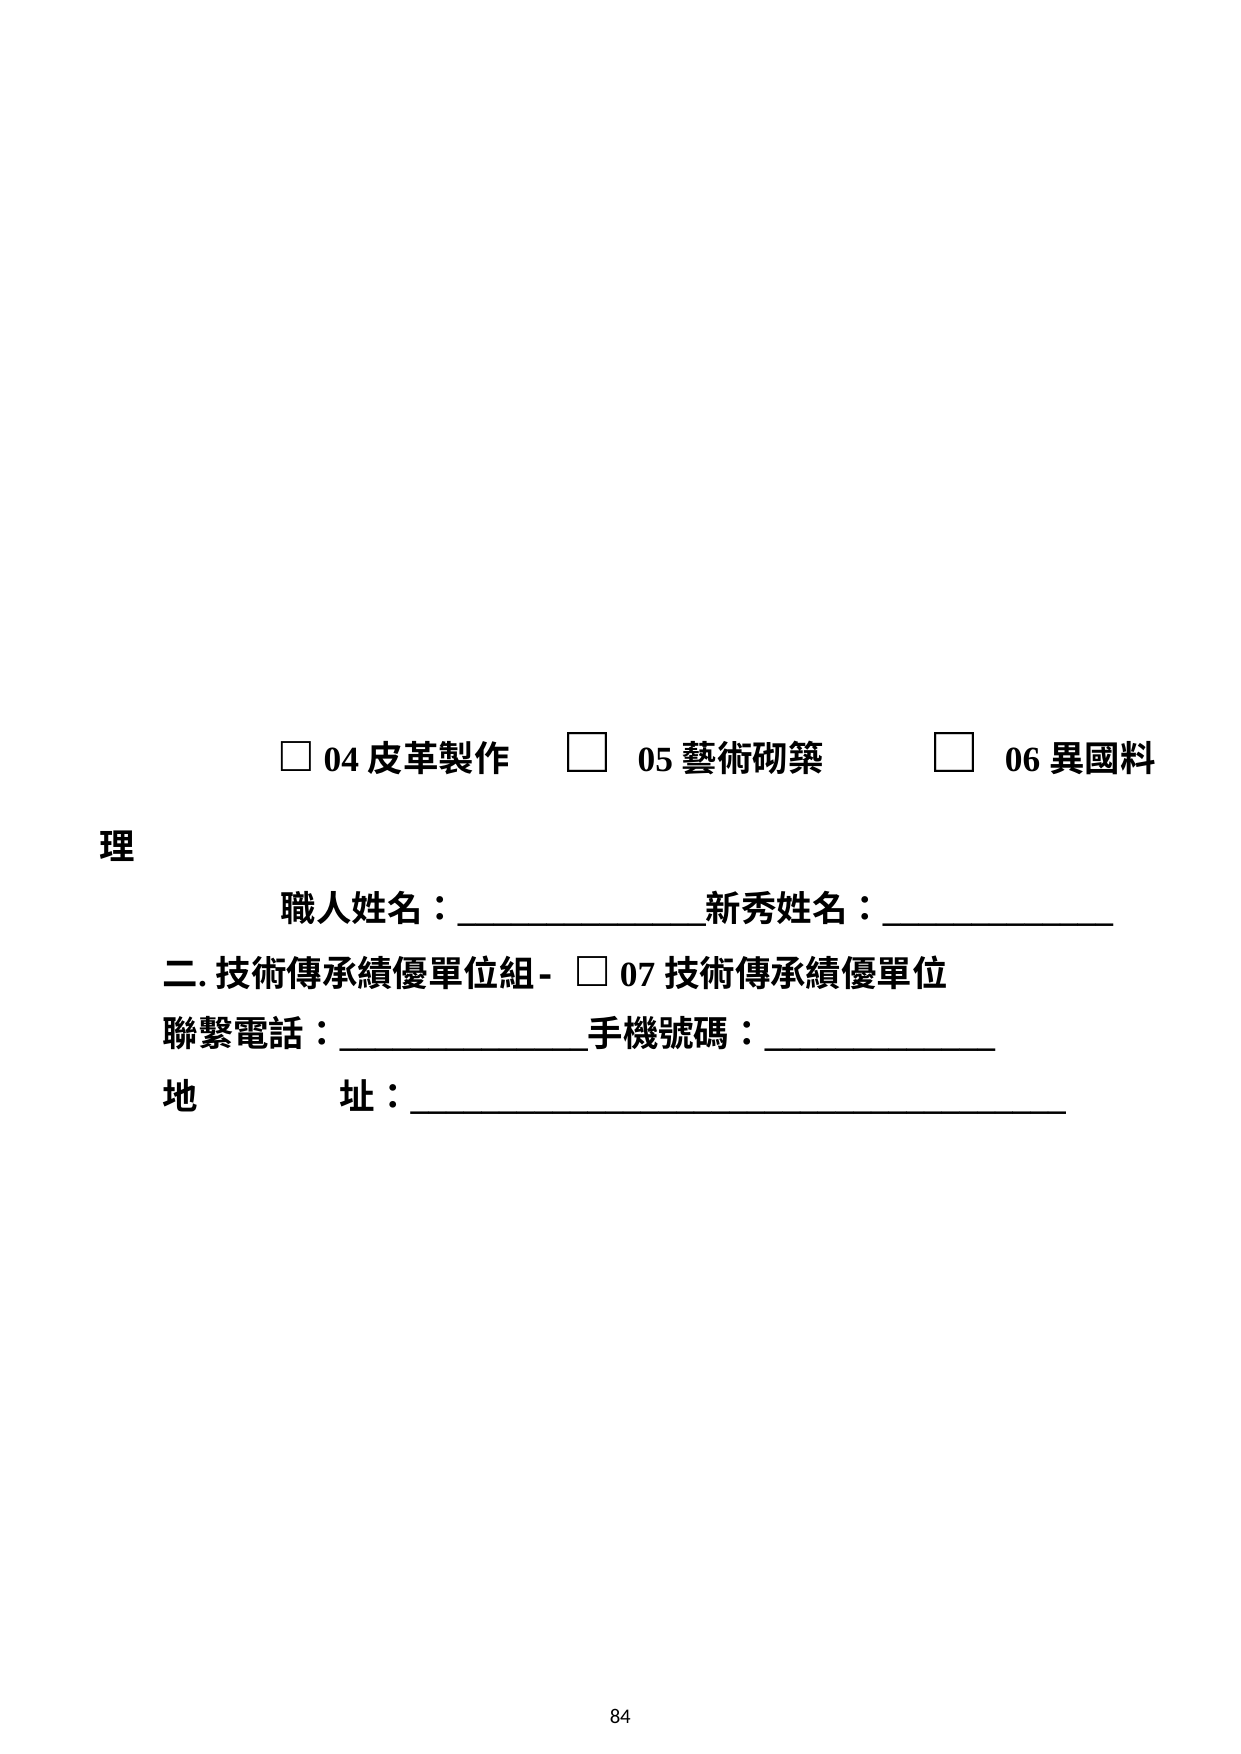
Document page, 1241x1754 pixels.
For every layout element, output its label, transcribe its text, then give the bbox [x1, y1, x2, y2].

text 二. 技術傳承績優單位組- □ 07 技術傳承績優單位 [130, 927, 1166, 989]
text 地 址：_____________________________________ [130, 1052, 1166, 1114]
text 聯繫電話：______________手機號碼：_____________ [130, 989, 1166, 1052]
text □ 04 皮革製作 □ 05 藝術砌築 □ 06 異國料理 [99, 677, 1166, 864]
text 職人姓名：______________新秀姓名：_____________ [130, 864, 1166, 927]
